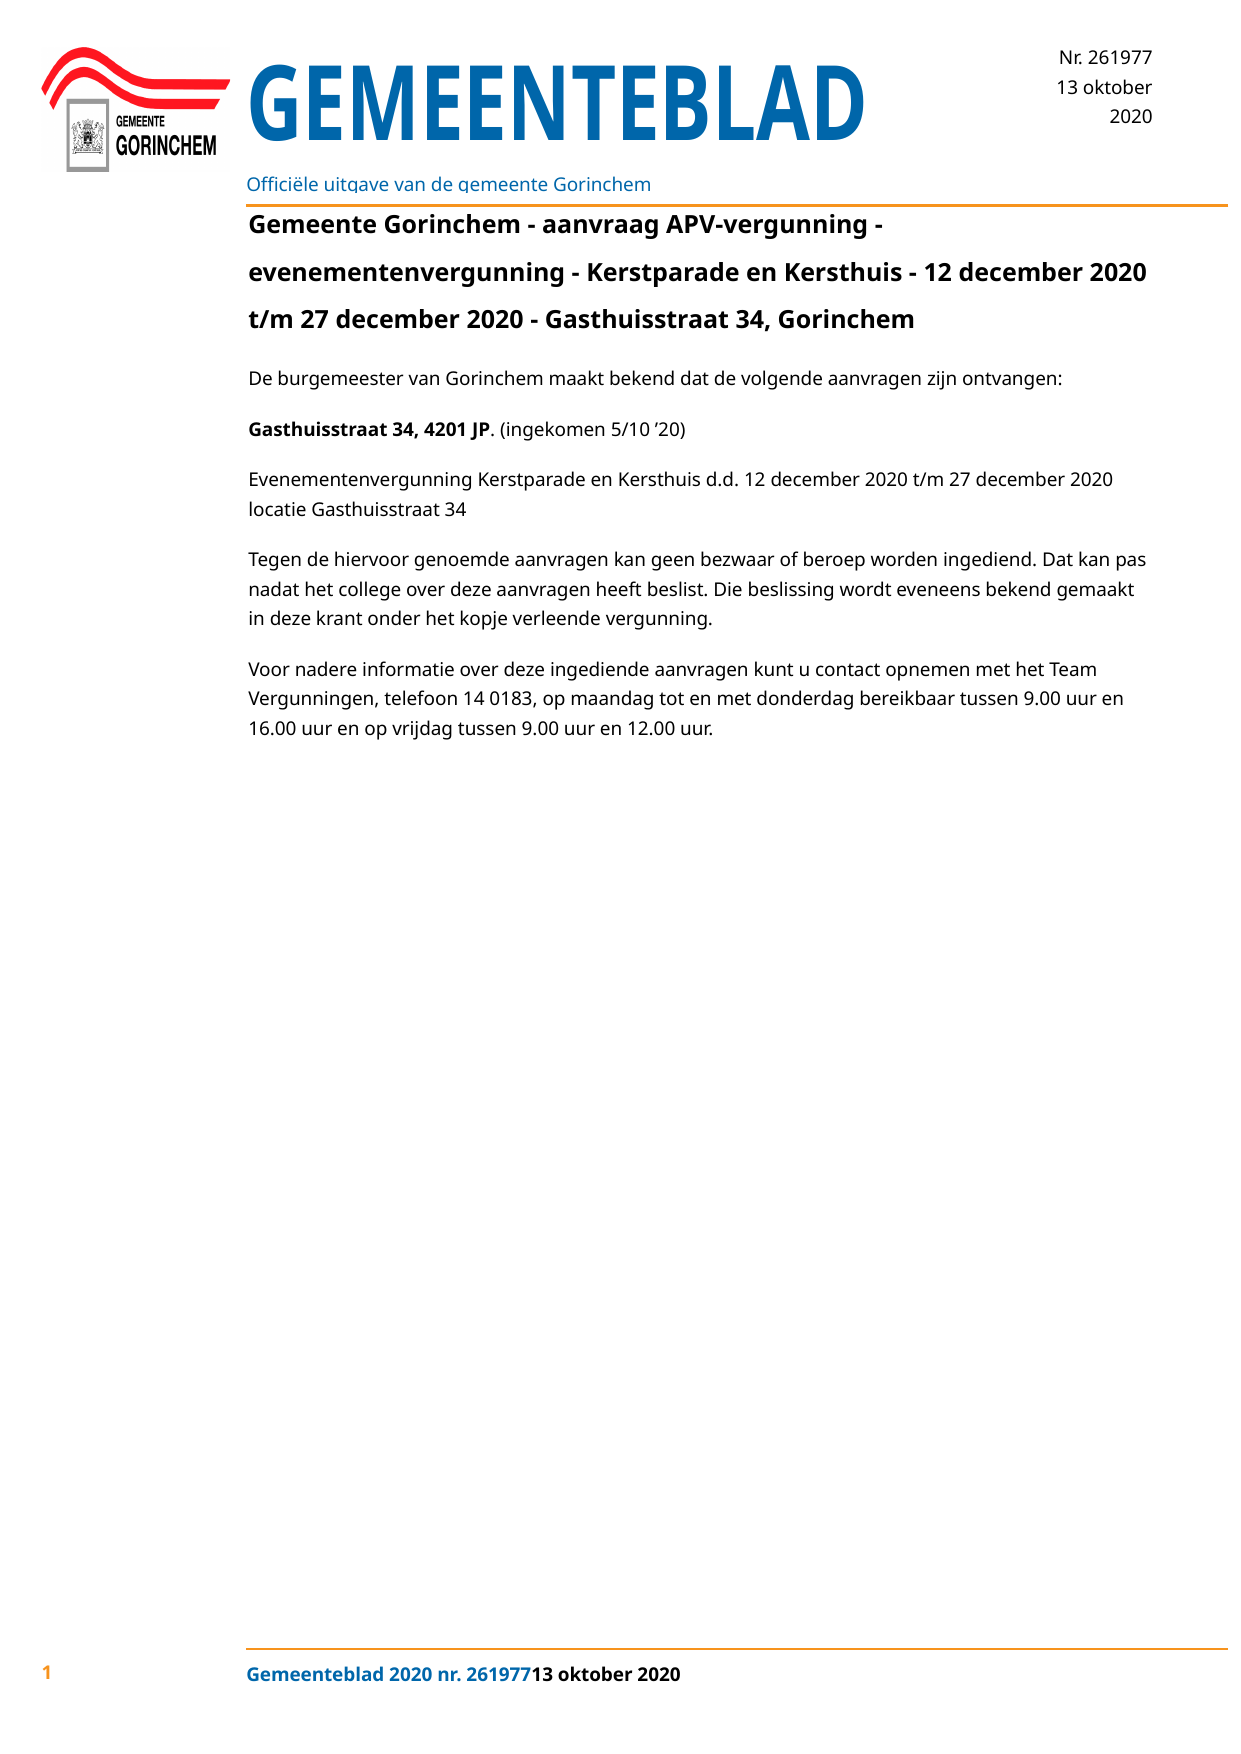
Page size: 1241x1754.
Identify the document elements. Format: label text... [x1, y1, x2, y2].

picture [41, 47, 231, 172]
text Gasthuisstraat 34, 4201 JP. (ingekomen 5/10 ’20) [248, 416, 1152, 442]
text Tegen de hiervoor genoemde aanvragen kan geen bezwaar of beroep worden ingediend. Dat kan pas nadat het college over deze aanvragen heeft beslist. Die beslissing wordt eveneens bekend gemaakt in deze krant onder het kopje verleende vergunning. [248, 546, 1152, 631]
text Gemeente Gorinchem - aanvraag APV-vergunning - evenementenvergunning - Kerstparade en Kersthuis - 12 december 2020 t/m 27 december 2020 - Gasthuisstraat 34, Gorinchem [248, 207, 1152, 336]
text Voor nadere informatie over deze ingediende aanvragen kunt u contact opnemen met het Team Vergunningen, telefoon 14 0183, op maandag tot en met donderdag bereikbaar tussen 9.00 uur en 16.00 uur en op vrijdag tussen 9.00 uur en 12.00 uur. [248, 656, 1152, 741]
text Evenementenvergunning Kerstparade en Kersthuis d.d. 12 december 2020 t/m 27 december 2020 locatie Gasthuisstraat 34 [248, 466, 1152, 522]
text De burgemeester van Gorinchem maakt bekend dat de volgende aanvragen zijn ontvangen: [248, 366, 1152, 391]
